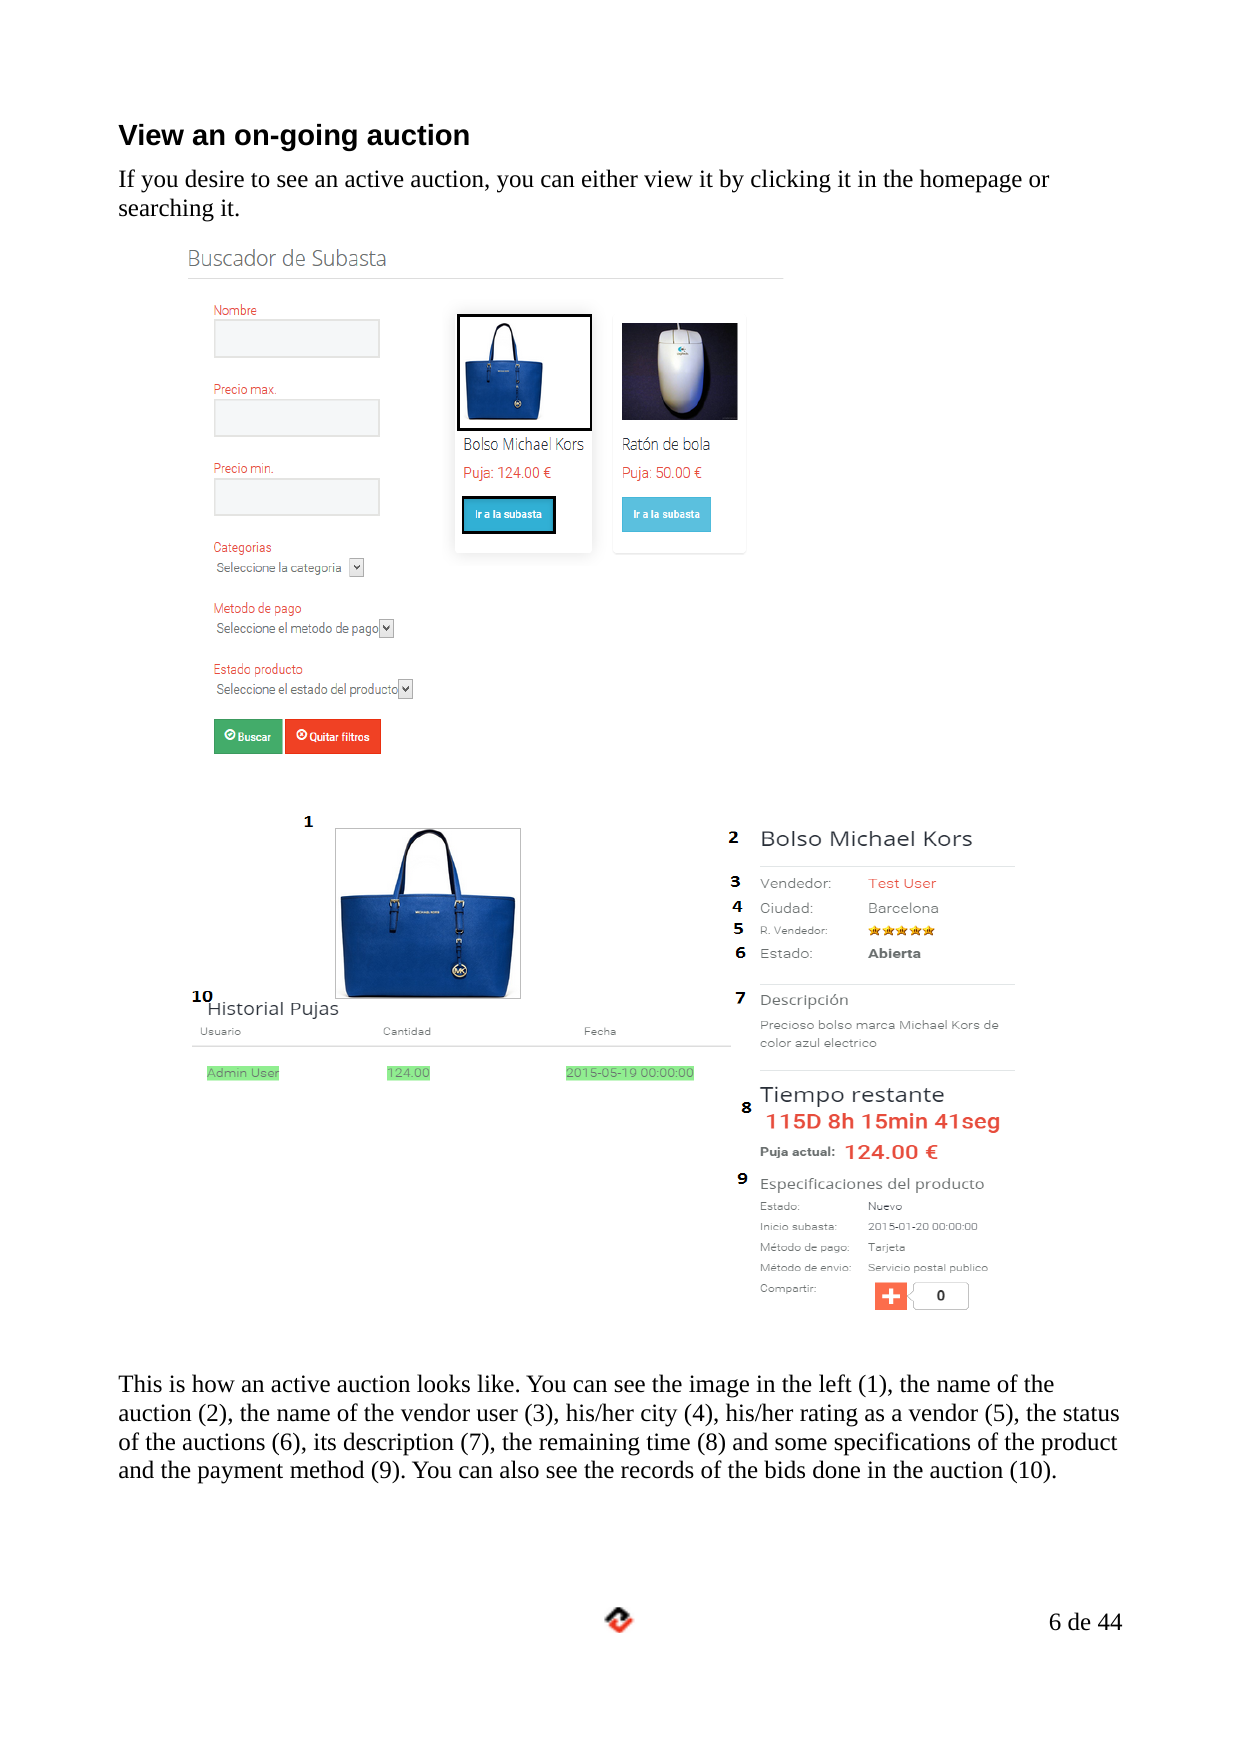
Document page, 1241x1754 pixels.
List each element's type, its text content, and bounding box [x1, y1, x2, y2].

subtitle View an on-going auction [118, 118, 1122, 152]
text This is how an active auction looks like. You can see the image in the left (1), the name of the auction (2), the name of the vendor user (3), his/her city (4), his/her rating as a vendor (5), the status of the auctions (6), its description (7), the remaining time (8) and some specifications of the product and the payment method (9). You can also see the records of the bids done in the auction (10). [118, 1369, 1122, 1484]
text If you desire to see an active auction, you can either view it by clicking it in the homepage or searching it. [118, 164, 1122, 222]
